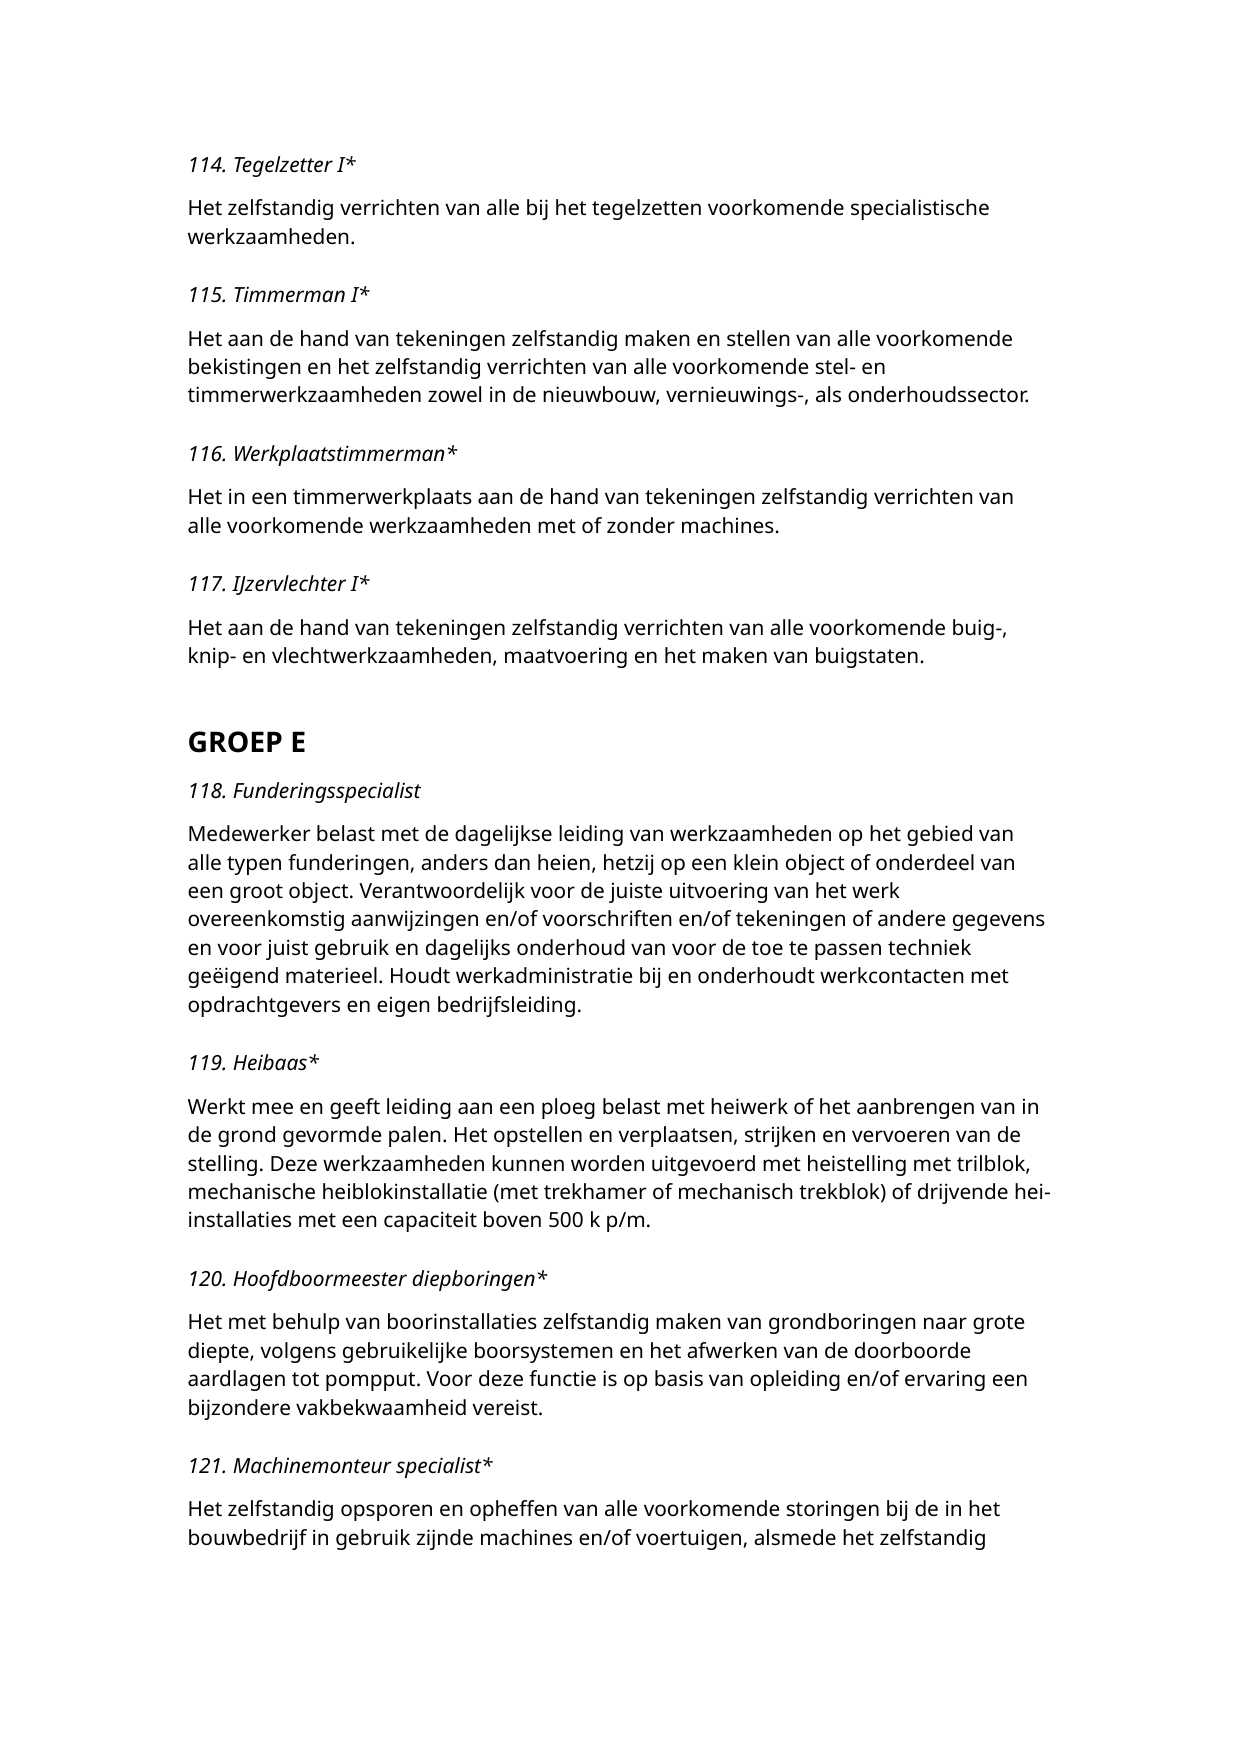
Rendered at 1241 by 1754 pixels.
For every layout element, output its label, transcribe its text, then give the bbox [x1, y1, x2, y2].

text 117. IJzervlechter I* [187, 569, 1053, 598]
subtitle GROEP E [187, 722, 1053, 761]
text Het in een timmerwerkplaats aan de hand van tekeningen zelfstandig verrichten van alle voorkomende werkzaamheden met of zonder machines. [187, 482, 1053, 539]
text 121. Machinemonteur specialist* [187, 1451, 1053, 1479]
text 120. Hoofdboormeester diepboringen* [187, 1264, 1053, 1292]
text Het zelfstandig verrichten van alle bij het tegelzetten voorkomende specialistische werkzaamheden. [187, 193, 1053, 250]
text Het zelfstandig opsporen en opheffen van alle voorkomende storingen bij de in het bouwbedrijf in gebruik zijnde machines en/of voertuigen, alsmede het zelfstandig [187, 1494, 1053, 1551]
text 114. Tegelzetter I* [187, 150, 1053, 178]
text Het aan de hand van tekeningen zelfstandig verrichten van alle voorkomende buig-, knip- en vlechtwerkzaamheden, maatvoering en het maken van buigstaten. [187, 613, 1053, 670]
text Het aan de hand van tekeningen zelfstandig maken en stellen van alle voorkomende bekistingen en het zelfstandig verrichten van alle voorkomende stel- en timmerwerkzaamheden zowel in de nieuwbouw, vernieuwings-, als onderhoudssector. [187, 324, 1053, 409]
text 116. Werkplaatstimmerman* [187, 439, 1053, 467]
text Medewerker belast met de dagelijkse leiding van werkzaamheden op het gebied van alle typen funderingen, anders dan heien, hetzij op een klein object of onderdeel van een groot object. Verantwoordelijk voor de juiste uitvoering van het werk overeenkomstig aanwijzingen en/of voorschriften en/of tekeningen of andere gegevens en voor juist gebruik en dagelijks onderhoud van voor de toe te passen techniek geëigend materieel. Houdt werkadministratie bij en onderhoudt werkcontacten met opdrachtgevers en eigen bedrijfsleiding. [187, 819, 1053, 1018]
text 115. Timmerman I* [187, 280, 1053, 309]
text Werkt mee en geeft leiding aan een ploeg belast met heiwerk of het aanbrengen van in de grond gevormde palen. Het opstellen en verplaatsen, strijken en vervoeren van de stelling. Deze werkzaamheden kunnen worden uitgevoerd met heistelling met trilblok, mechanische heiblokinstallatie (met trekhamer of mechanisch trekblok) of drijvende hei-installaties met een capaciteit boven 500 k p/m. [187, 1092, 1053, 1234]
text 118. Funderingsspecialist [187, 776, 1053, 804]
text Het met behulp van boorinstallaties zelfstandig maken van grondboringen naar grote diepte, volgens gebruikelijke boorsystemen en het afwerken van de doorboorde aardlagen tot pompput. Voor deze functie is op basis van opleiding en/of ervaring een bijzondere vakbekwaamheid vereist. [187, 1307, 1053, 1421]
text 119. Heibaas* [187, 1048, 1053, 1077]
